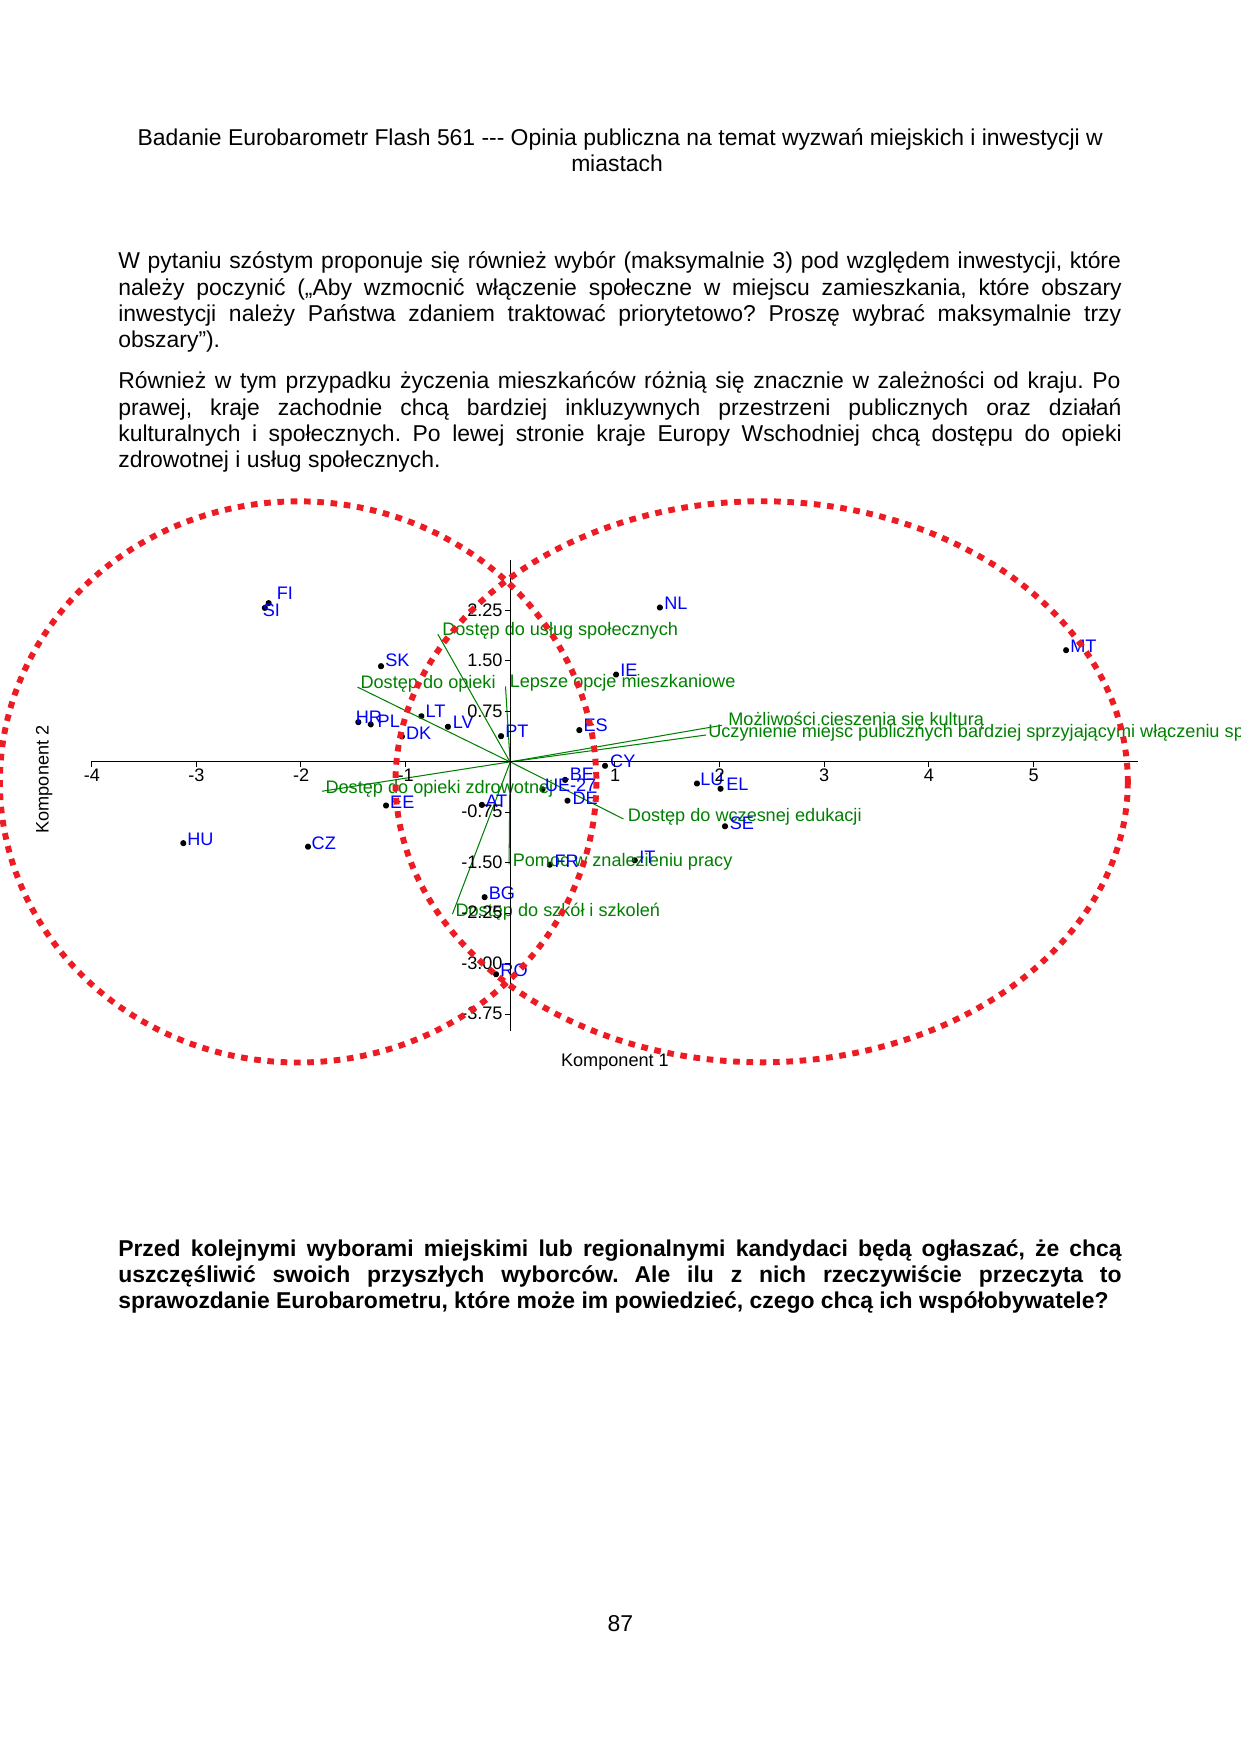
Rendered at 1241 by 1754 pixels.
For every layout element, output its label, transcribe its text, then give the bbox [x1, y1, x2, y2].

text Również w tym przypadku życzenia mieszkańców różnią się znacznie w zależności od kraju. Po prawej, kraje zachodnie chcą bardziej inkluzywnych przestrzeni publicznych oraz działań kulturalnych i społecznych. Po lewej stronie kraje Europy Wschodniej chcą dostępu do opieki zdrowotnej i usług społecznych. [118, 367, 1122, 473]
text Przed kolejnymi wyborami miejskimi lub regionalnymi kandydaci będą ogłaszać, że chcą uszczęśliwić swoich przyszłych wyborców. Ale ilu z nich rzeczywiście przeczyta to sprawozdanie Eurobarometru, które może im powiedzieć, czego chcą ich współobywatele? [118, 1234, 1122, 1314]
text W pytaniu szóstym proponuje się również wybór (maksymalnie 3) pod względem inwestycji, które należy poczynić („Aby wzmocnić włączenie społeczne w miejscu zamieszkania, które obszary inwestycji należy Państwa zdaniem traktować priorytetowo? Proszę wybrać maksymalnie trzy obszary”). [118, 247, 1122, 353]
